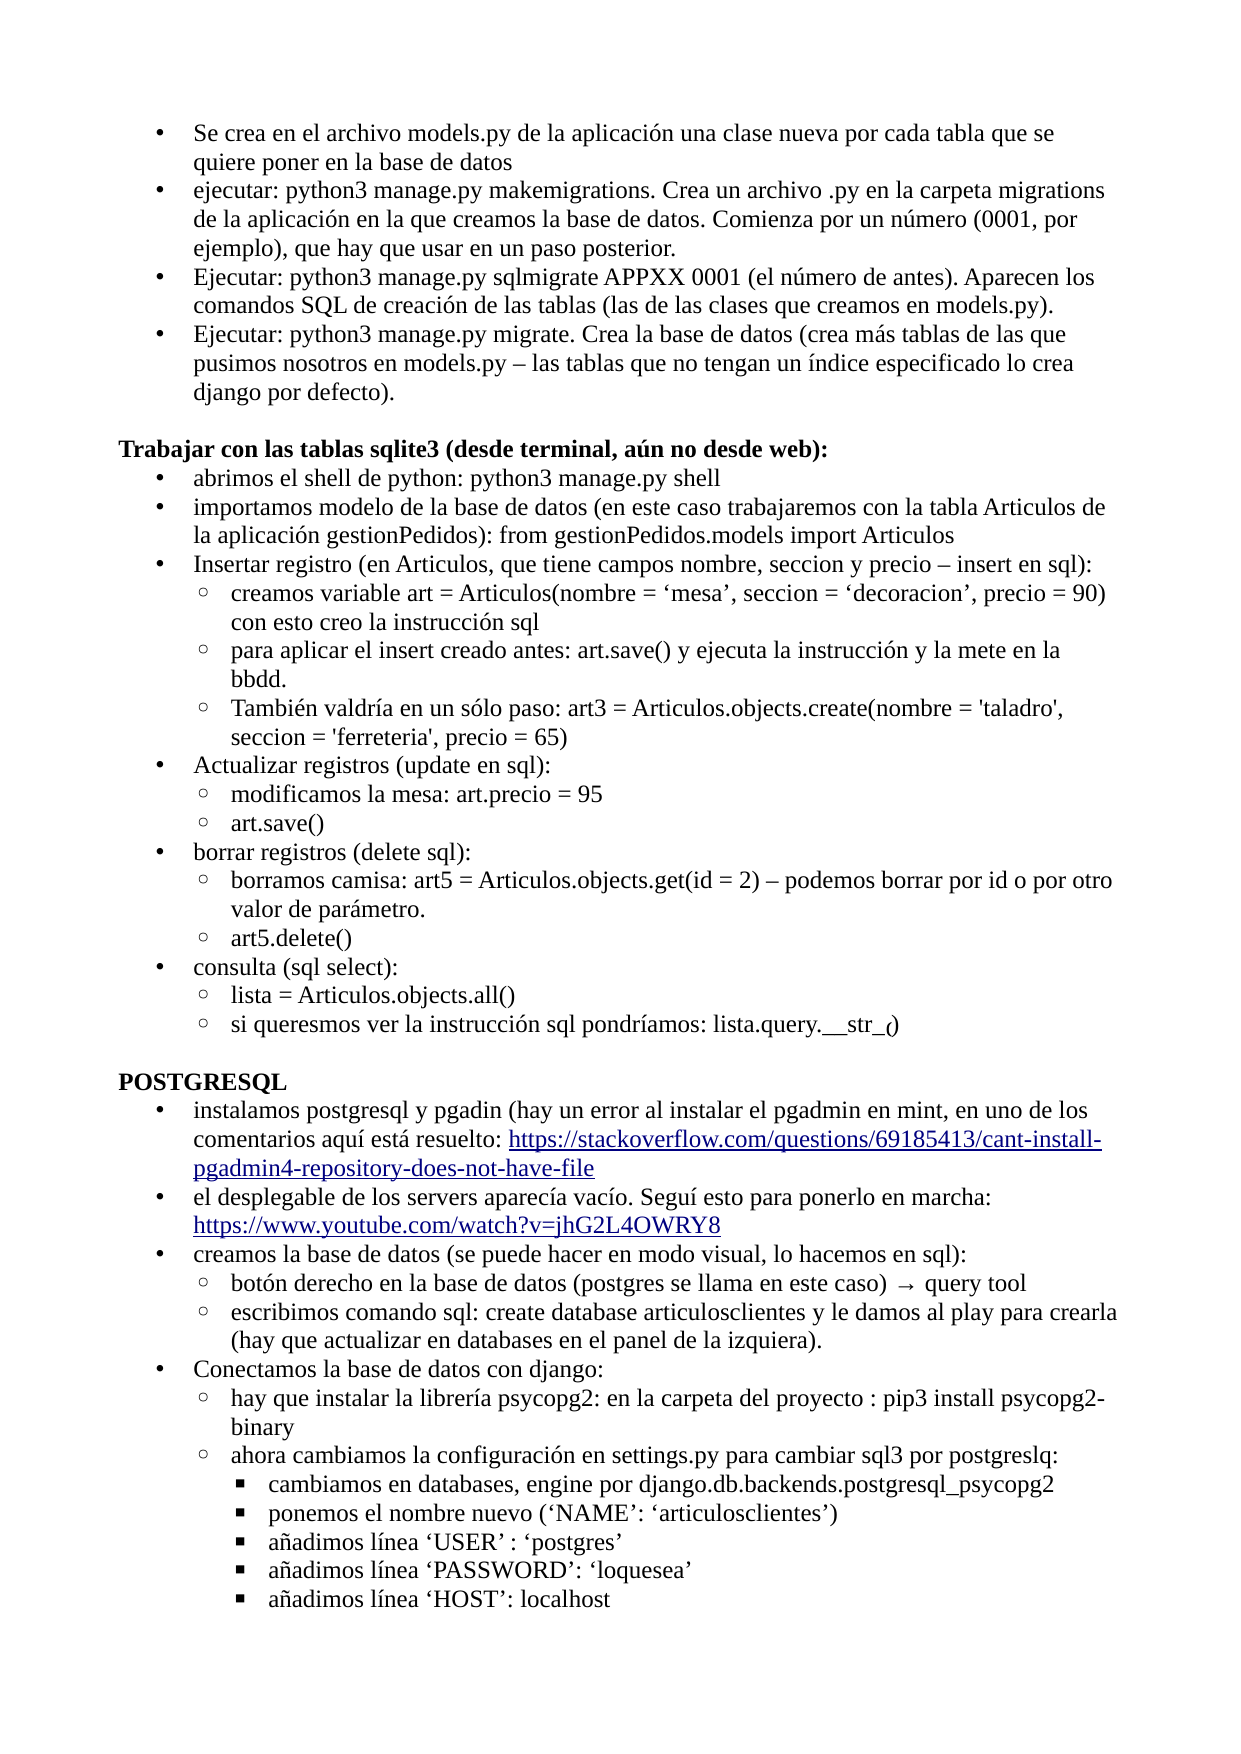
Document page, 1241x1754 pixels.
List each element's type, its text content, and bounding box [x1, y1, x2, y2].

list Ejecutar: python3 manage.py migrate. Crea la base de datos (crea más tablas de las que pusimos nosotros en models.py – las tablas que no tengan un índice especificado lo crea django por defecto). [156, 319, 1122, 406]
list consulta (sql select): [156, 952, 1122, 981]
list hay que instalar la librería psycopg2: en la carpeta del proyecto : pip3 install psycopg2-binary [193, 1383, 1122, 1441]
list para aplicar el insert creado antes: art.save() y ejecuta la instrucción y la mete en la bbdd. [193, 636, 1122, 693]
list botón derecho en la base de datos (postgres se llama en este caso) → query tool [193, 1268, 1122, 1297]
list creamos la base de datos (se puede hacer en modo visual, lo hacemos en sql): [156, 1239, 1122, 1268]
list añadimos línea ‘HOST’: localhost [231, 1584, 1122, 1613]
list añadimos línea ‘USER’ : ‘postgres’ [231, 1527, 1122, 1556]
list añadimos línea ‘PASSWORD’: ‘loquesea’ [231, 1556, 1122, 1584]
list art5.delete() [193, 923, 1122, 952]
list importamos modelo de la base de datos (en este caso trabajaremos con la tabla Articulos de la aplicación gestionPedidos): from gestionPedidos.models import Articulos [156, 492, 1122, 549]
list ponemos el nombre nuevo (‘NAME’: ‘articulosclientes’) [231, 1498, 1122, 1527]
list También valdría en un sólo paso: art3 = Articulos.objects.create(nombre = 'taladro', seccion = 'ferreteria', precio = 65) [193, 693, 1122, 751]
list instalamos postgresql y pgadin (hay un error al instalar el pgadmin en mint, en uno de los comentarios aquí está resuelto: https://stackoverflow.com/questions/69185413/cant-install-pgadmin4-repository-does-not-have-file [156, 1096, 1122, 1182]
text POSTGRESQL [118, 1067, 1122, 1096]
list lista = Articulos.objects.all() [193, 981, 1122, 1009]
list escribimos comando sql: create database articulosclientes y le damos al play para crearla (hay que actualizar en databases en el panel de la izquiera). [193, 1297, 1122, 1354]
text Trabajar con las tablas sqlite3 (desde terminal, aún no desde web): [118, 434, 1122, 463]
list borrar registros (delete sql): [156, 837, 1122, 866]
list Ejecutar: python3 manage.py sqlmigrate APPXX 0001 (el número de antes). Aparecen los comandos SQL de creación de las tablas (las de las clases que creamos en models.py). [156, 262, 1122, 319]
list modificamos la mesa: art.precio = 95 [193, 779, 1122, 808]
list abrimos el shell de python: python3 manage.py shell [156, 463, 1122, 492]
list Insertar registro (en Articulos, que tiene campos nombre, seccion y precio – insert en sql): [156, 549, 1122, 578]
list ahora cambiamos la configuración en settings.py para cambiar sql3 por postgreslq: [193, 1441, 1122, 1469]
list creamos variable art = Articulos(nombre = ‘mesa’, seccion = ‘decoracion’, precio = 90) con esto creo la instrucción sql [193, 578, 1122, 636]
list ejecutar: python3 manage.py makemigrations. Crea un archivo .py en la carpeta migrations de la aplicación en la que creamos la base de datos. Comienza por un número (0001, por ejemplo), que hay que usar en un paso posterior. [156, 176, 1122, 262]
list Se crea en el archivo models.py de la aplicación una clase nueva por cada tabla que se quiere poner en la base de datos [156, 118, 1122, 176]
list Actualizar registros (update en sql): [156, 751, 1122, 779]
list borramos camisa: art5 = Articulos.objects.get(id = 2) – podemos borrar por id o por otro valor de parámetro. [193, 866, 1122, 923]
list el desplegable de los servers aparecía vacío. Seguí esto para ponerlo en marcha: https://www.youtube.com/watch?v=jhG2L4OWRY8 [156, 1182, 1122, 1239]
list art.save() [193, 808, 1122, 837]
list Conectamos la base de datos con django: [156, 1354, 1122, 1383]
list si queresmos ver la instrucción sql pondríamos: lista.query.__str_₍) [193, 1009, 1122, 1038]
list cambiamos en databases, engine por django.db.backends.postgresql_psycopg2 [231, 1469, 1122, 1498]
